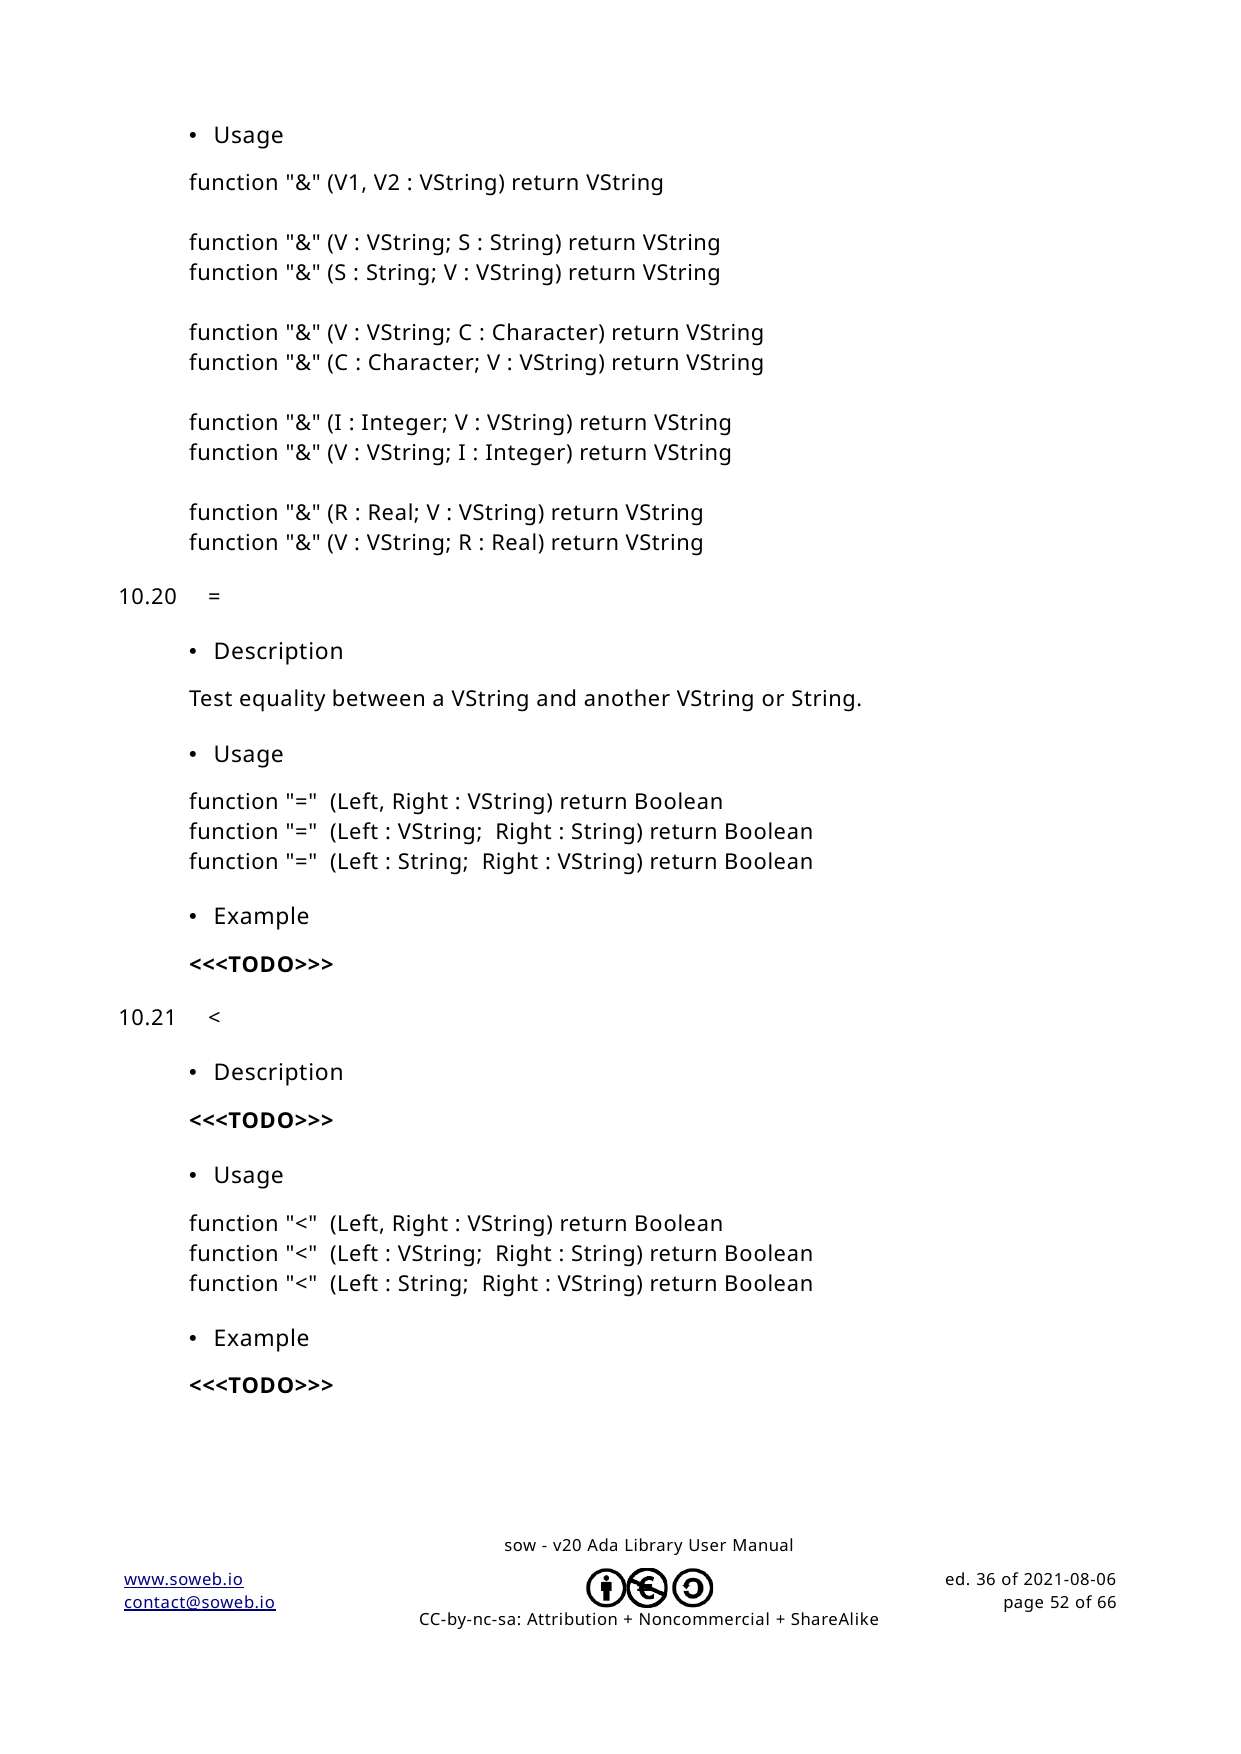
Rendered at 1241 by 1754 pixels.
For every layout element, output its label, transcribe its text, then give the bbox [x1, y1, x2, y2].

subtitle Description [189, 634, 1122, 666]
text function "=" (Left, Right : VString) return Boolean [189, 786, 1122, 816]
subtitle Description [189, 1056, 1122, 1087]
text <<<TODO>>> [189, 1370, 1122, 1400]
text <<<TODO>>> [189, 948, 1122, 978]
text function "=" (Left : VString; Right : String) return Boolean [189, 816, 1122, 846]
subtitle Example [189, 899, 1122, 931]
text Test equality between a VString and another VString or String. [189, 683, 1122, 713]
text function "&" (V : VString; S : String) return VString [189, 227, 1122, 257]
text function "<" (Left : String; Right : VString) return Boolean [189, 1267, 1122, 1297]
text function "&" (I : Integer; V : VString) return VString [189, 407, 1122, 437]
text function "&" (V : VString; I : Integer) return VString [189, 437, 1122, 467]
text function "=" (Left : String; Right : VString) return Boolean [189, 846, 1122, 876]
subtitle = [118, 581, 1122, 611]
text function "&" (S : String; V : VString) return VString [189, 257, 1122, 287]
text <<<TODO>>> [189, 1105, 1122, 1135]
subtitle < [118, 1002, 1122, 1032]
subtitle Usage [189, 737, 1122, 768]
subtitle Usage [189, 1158, 1122, 1190]
text function "<" (Left, Right : VString) return Boolean [189, 1207, 1122, 1237]
text function "&" (V1, V2 : VString) return VString [189, 167, 1122, 197]
subtitle Usage [189, 118, 1122, 149]
picture [672, 1568, 714, 1608]
text function "&" (V : VString; C : Character) return VString [189, 317, 1122, 347]
subtitle Example [189, 1321, 1122, 1352]
text function "&" (V : VString; R : Real) return VString [189, 527, 1122, 557]
text function "<" (Left : VString; Right : String) return Boolean [189, 1237, 1122, 1267]
picture [585, 1568, 668, 1608]
text function "&" (R : Real; V : VString) return VString [189, 497, 1122, 527]
text function "&" (C : Character; V : VString) return VString [189, 347, 1122, 377]
